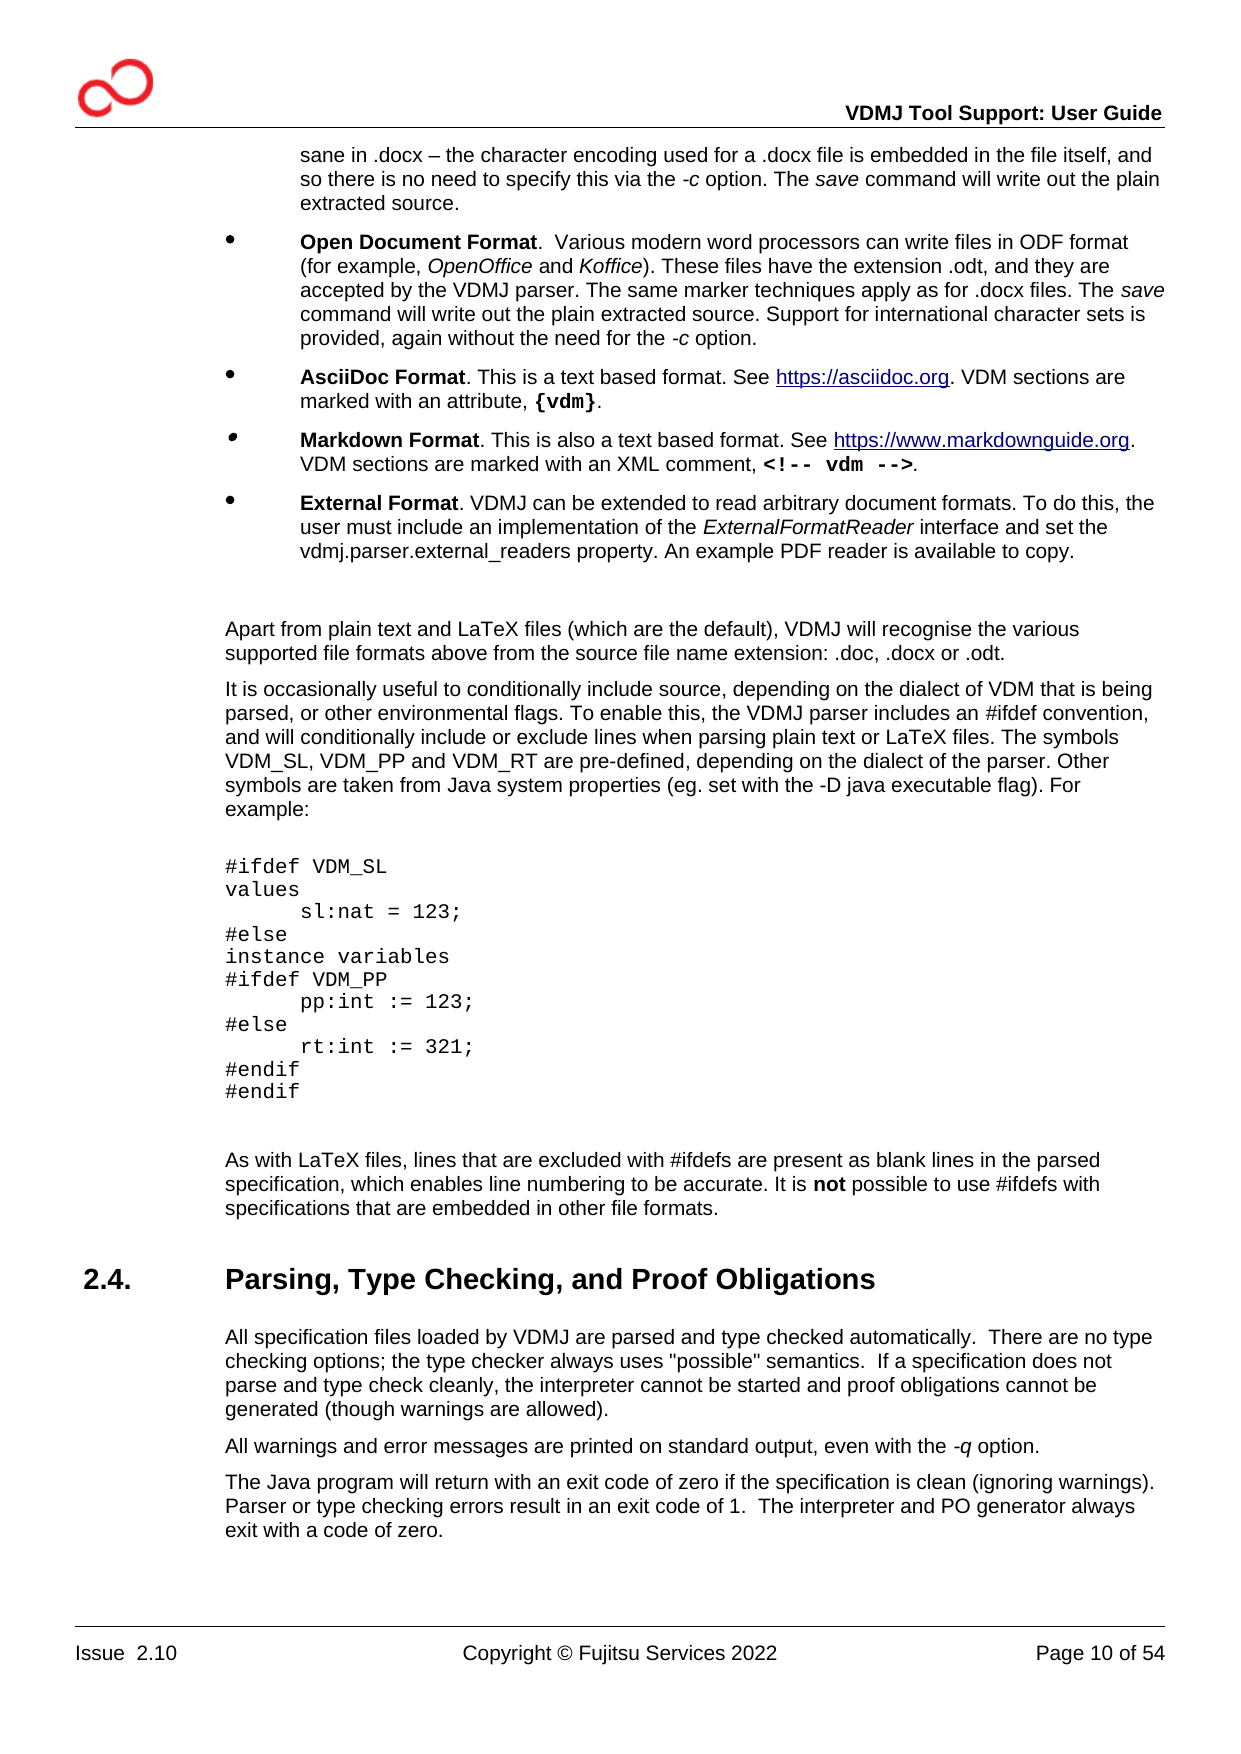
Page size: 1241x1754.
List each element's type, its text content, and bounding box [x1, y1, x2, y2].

text #else [225, 923, 1165, 946]
subtitle Parsing, Type Checking, and Proof Obligations [75, 1263, 1165, 1296]
text sl:nat = 123; [225, 901, 1165, 923]
text pp:int := 123; [225, 991, 1165, 1013]
text The Java program will return with an exit code of zero if the specification is clean (ignoring warnings). Parser or type checking errors result in an exit code of 1. The interpreter and PO generator always exit with a code of zero. [225, 1470, 1165, 1542]
text #endif [225, 1058, 1165, 1081]
text values [225, 878, 1165, 901]
text All specification files loaded by VDMJ are parsed and type checked automatically. There are no type checking options; the type checker always uses "possible" semantics. If a specification does not parse and type check cleanly, the interpreter cannot be started and proof obligations cannot be generated (though warnings are allowed). [225, 1326, 1165, 1421]
text Apart from plain text and LaTeX files (which are the default), VDMJ will recognise the various supported file formats above from the source file name extension: .doc, .docx or .odt. [225, 617, 1165, 665]
text #ifdef VDM_PP [225, 968, 1165, 991]
text #else [225, 1013, 1165, 1036]
text instance variables [225, 946, 1165, 968]
picture [78, 52, 153, 127]
list sane in .docx – the character encoding used for a .docx file is embedded in the file itself, and so there is no need to specify this via the -c option. The save command will write out the plain extracted source. [225, 143, 1165, 215]
text rt:int := 321; [225, 1036, 1165, 1058]
list Markdown Format. This is also a text based format. See https://www.markdownguide.org. VDM sections are marked with an XML comment, <!-- vdm -->. [225, 428, 1165, 476]
text #endif [225, 1081, 1165, 1103]
list AsciiDoc Format. This is a text based format. See https://asciidoc.org. VDM sections are marked with an attribute, {vdm}. [225, 365, 1165, 413]
text As with LaTeX files, lines that are excluded with #ifdefs are present as blank lines in the parsed specification, which enables line numbering to be accurate. It is not possible to use #ifdefs with specifications that are embedded in other file formats. [225, 1148, 1165, 1220]
text #ifdef VDM_SL [225, 856, 1165, 878]
list Open Document Format. Various modern word processors can write files in ODF format (for example, OpenOffice and Koffice). These files have the extension .odt, and they are accepted by the VDMJ parser. The same marker techniques apply as for .docx files. The save command will write out the plain extracted source. Support for international character sets is provided, again without the need for the -c option. [225, 230, 1165, 350]
text It is occasionally useful to conditionally include source, depending on the dialect of VDM that is being parsed, or other environmental flags. To enable this, the VDMJ parser includes an #ifdef convention, and will conditionally include or exclude lines when parsing plain text or LaTeX files. The symbols VDM_SL, VDM_PP and VDM_RT are pre-defined, depending on the dialect of the parser. Other symbols are taken from Java system properties (eg. set with the -D java executable flag). For example: [225, 677, 1165, 821]
list External Format. VDMJ can be extended to read arbitrary document formats. To do this, the user must include an implementation of the ExternalFormatReader interface and set the vdmj.parser.external_readers property. An example PDF reader is available to copy. [225, 491, 1165, 563]
text All warnings and error messages are printed on standard output, even with the -q option. [225, 1434, 1165, 1458]
